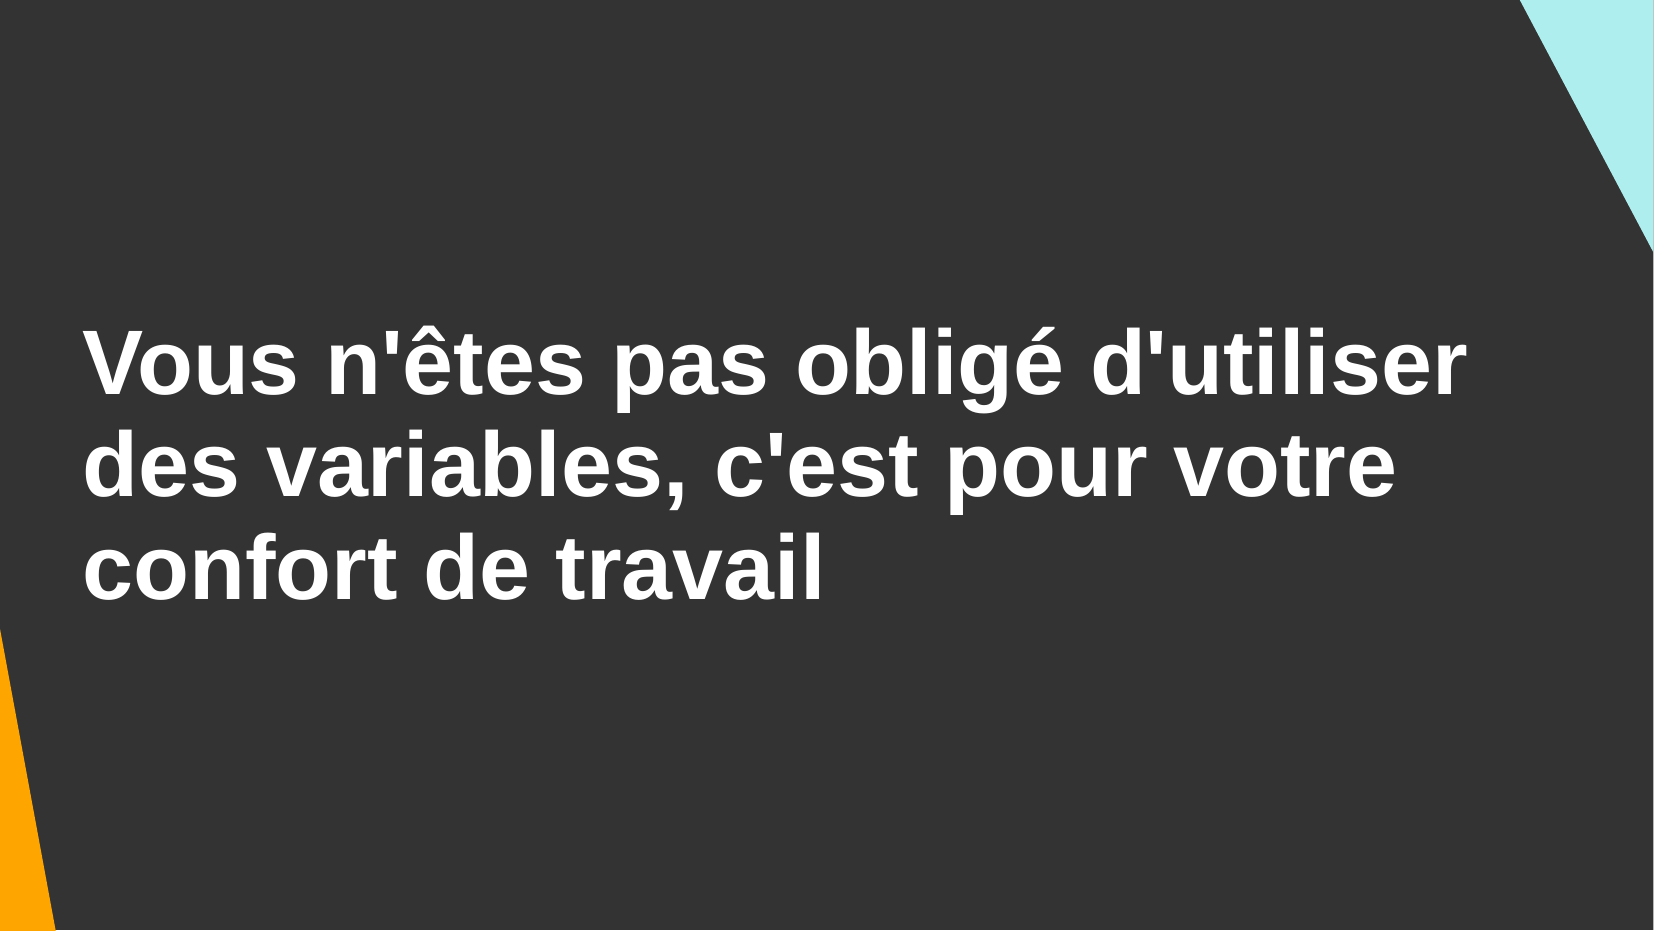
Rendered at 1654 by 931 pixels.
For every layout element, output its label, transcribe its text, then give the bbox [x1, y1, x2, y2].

text_box [0, 628, 56, 931]
text_box [1519, 0, 1654, 254]
title Vous n'êtes pas obligé d'utiliser des variables, c'est pour votre confort de travail [82, 311, 1571, 619]
